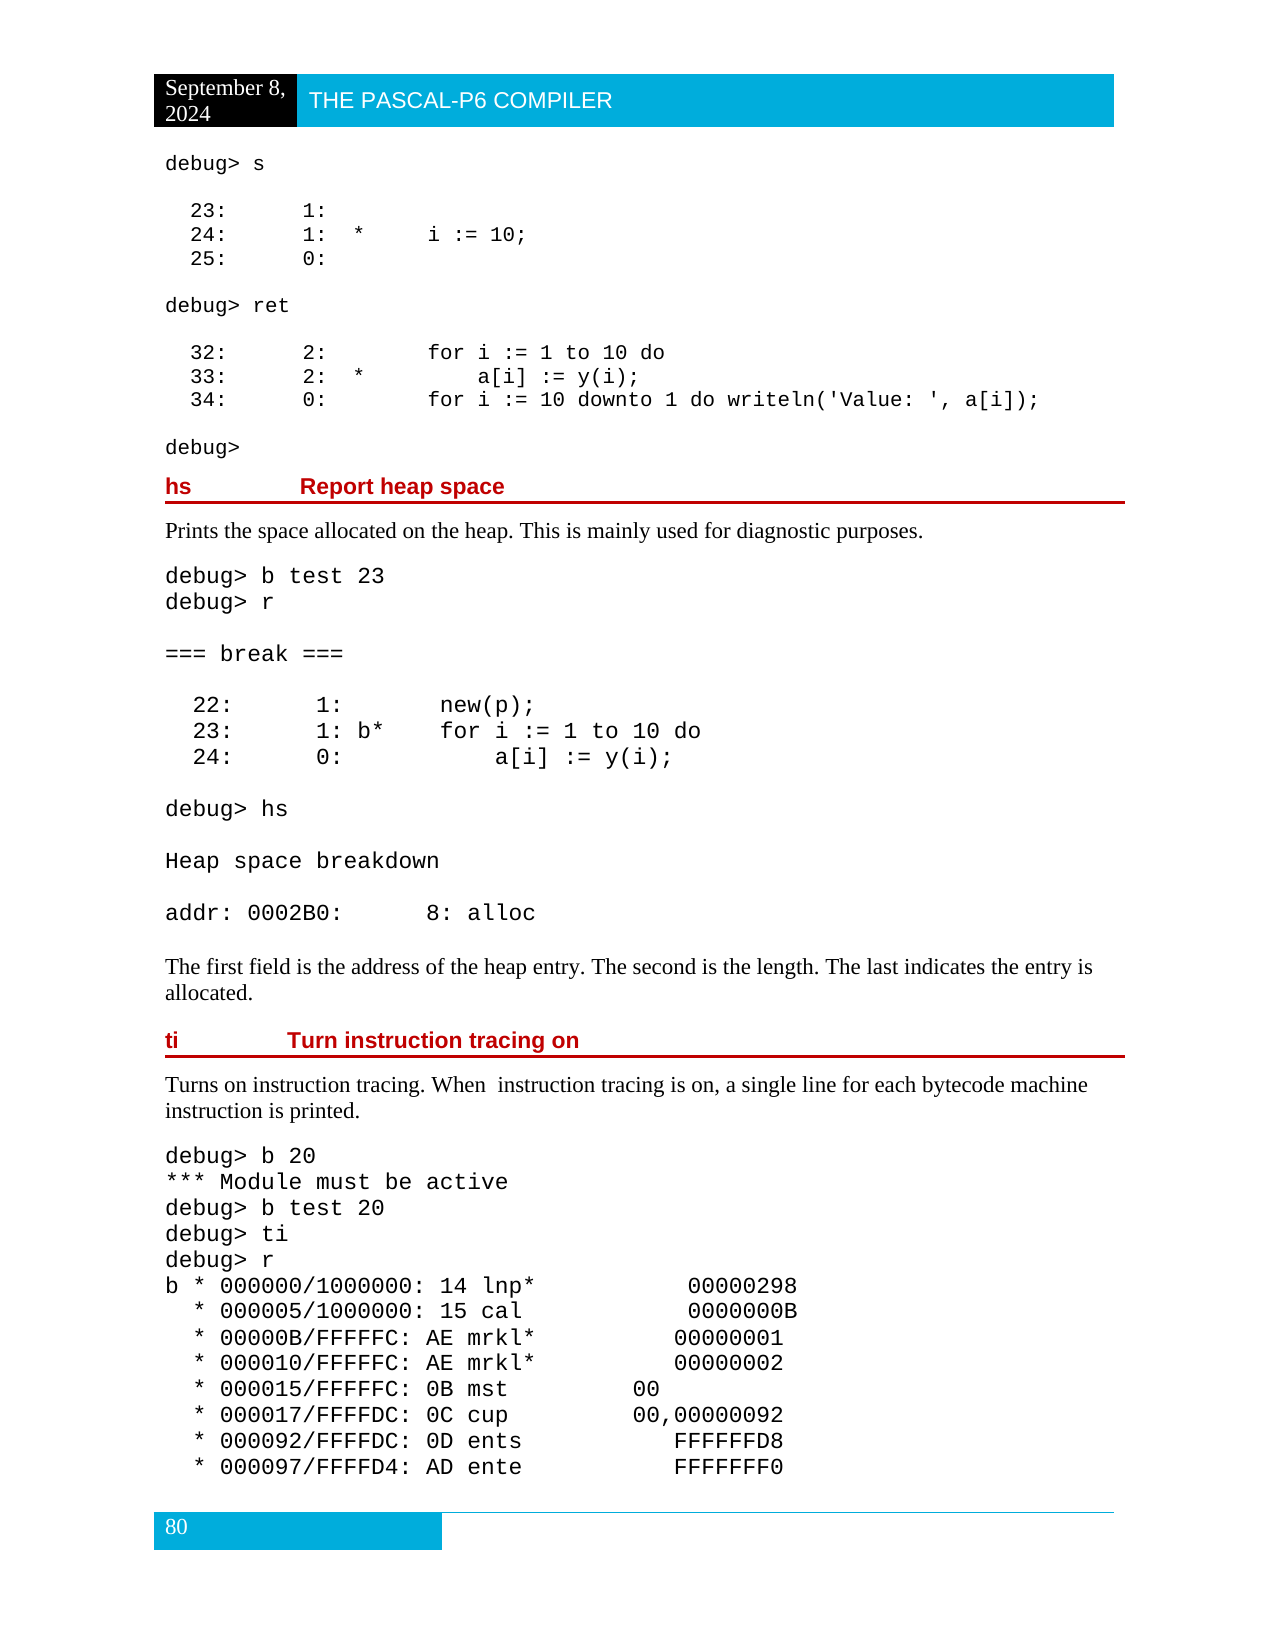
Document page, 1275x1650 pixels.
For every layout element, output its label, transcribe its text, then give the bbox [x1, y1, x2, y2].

text === break === [165, 642, 1125, 668]
text debug> b test 20 [165, 1196, 1125, 1222]
text Turns on instruction tracing. When instruction tracing is on, a single line for each bytecode machine instruction is printed. [165, 1071, 1125, 1123]
text * 000005/1000000: 15 cal 0000000B [165, 1300, 1125, 1326]
text The first field is the address of the heap entry. The second is the length. The last indicates the entry is allocated. [165, 953, 1125, 1006]
text debug> ret [165, 295, 1125, 318]
text 32: 2: for i := 1 to 10 do [165, 342, 1125, 366]
text Heap space breakdown [165, 849, 1125, 875]
text *** Module must be active [165, 1170, 1125, 1196]
text debug> ti [165, 1222, 1125, 1248]
text 23: 1: b* for i := 1 to 10 do [165, 720, 1125, 746]
text 24: 0: a[i] := y(i); [165, 746, 1125, 772]
text debug> hs [165, 797, 1125, 823]
text 23: 1: [165, 200, 1125, 224]
text debug> s [165, 153, 1125, 177]
text 24: 1: * i := 10; [165, 224, 1125, 247]
subtitle hs Report heap space [165, 473, 1125, 501]
text * 000097/FFFFD4: AD ente FFFFFFF0 [165, 1456, 1125, 1481]
text 25: 0: [165, 247, 1125, 271]
text debug> [165, 437, 1125, 460]
text * 000010/FFFFFC: AE mrkl* 00000002 [165, 1352, 1125, 1378]
text debug> b 20 [165, 1144, 1125, 1170]
text 22: 1: new(p); [165, 694, 1125, 720]
text debug> r [165, 590, 1125, 616]
text Prints the space allocated on the heap. This is mainly used for diagnostic purposes. [165, 517, 1125, 543]
text 33: 2: * a[i] := y(i); [165, 366, 1125, 389]
text * 000017/FFFFDC: 0C cup 00,00000092 [165, 1404, 1125, 1429]
subtitle ti Turn instruction tracing on [165, 1027, 1125, 1055]
text addr: 0002B0: 8: alloc [165, 901, 1125, 927]
text 34: 0: for i := 10 downto 1 do writeln('Value: ', a[i]); [165, 389, 1125, 413]
text * 000015/FFFFFC: 0B mst 00 [165, 1378, 1125, 1404]
text debug> r [165, 1248, 1125, 1274]
text debug> b test 23 [165, 564, 1125, 590]
text b * 000000/1000000: 14 lnp* 00000298 [165, 1274, 1125, 1300]
text * 000092/FFFFDC: 0D ents FFFFFFD8 [165, 1429, 1125, 1456]
text * 00000B/FFFFFC: AE mrkl* 00000001 [165, 1326, 1125, 1352]
